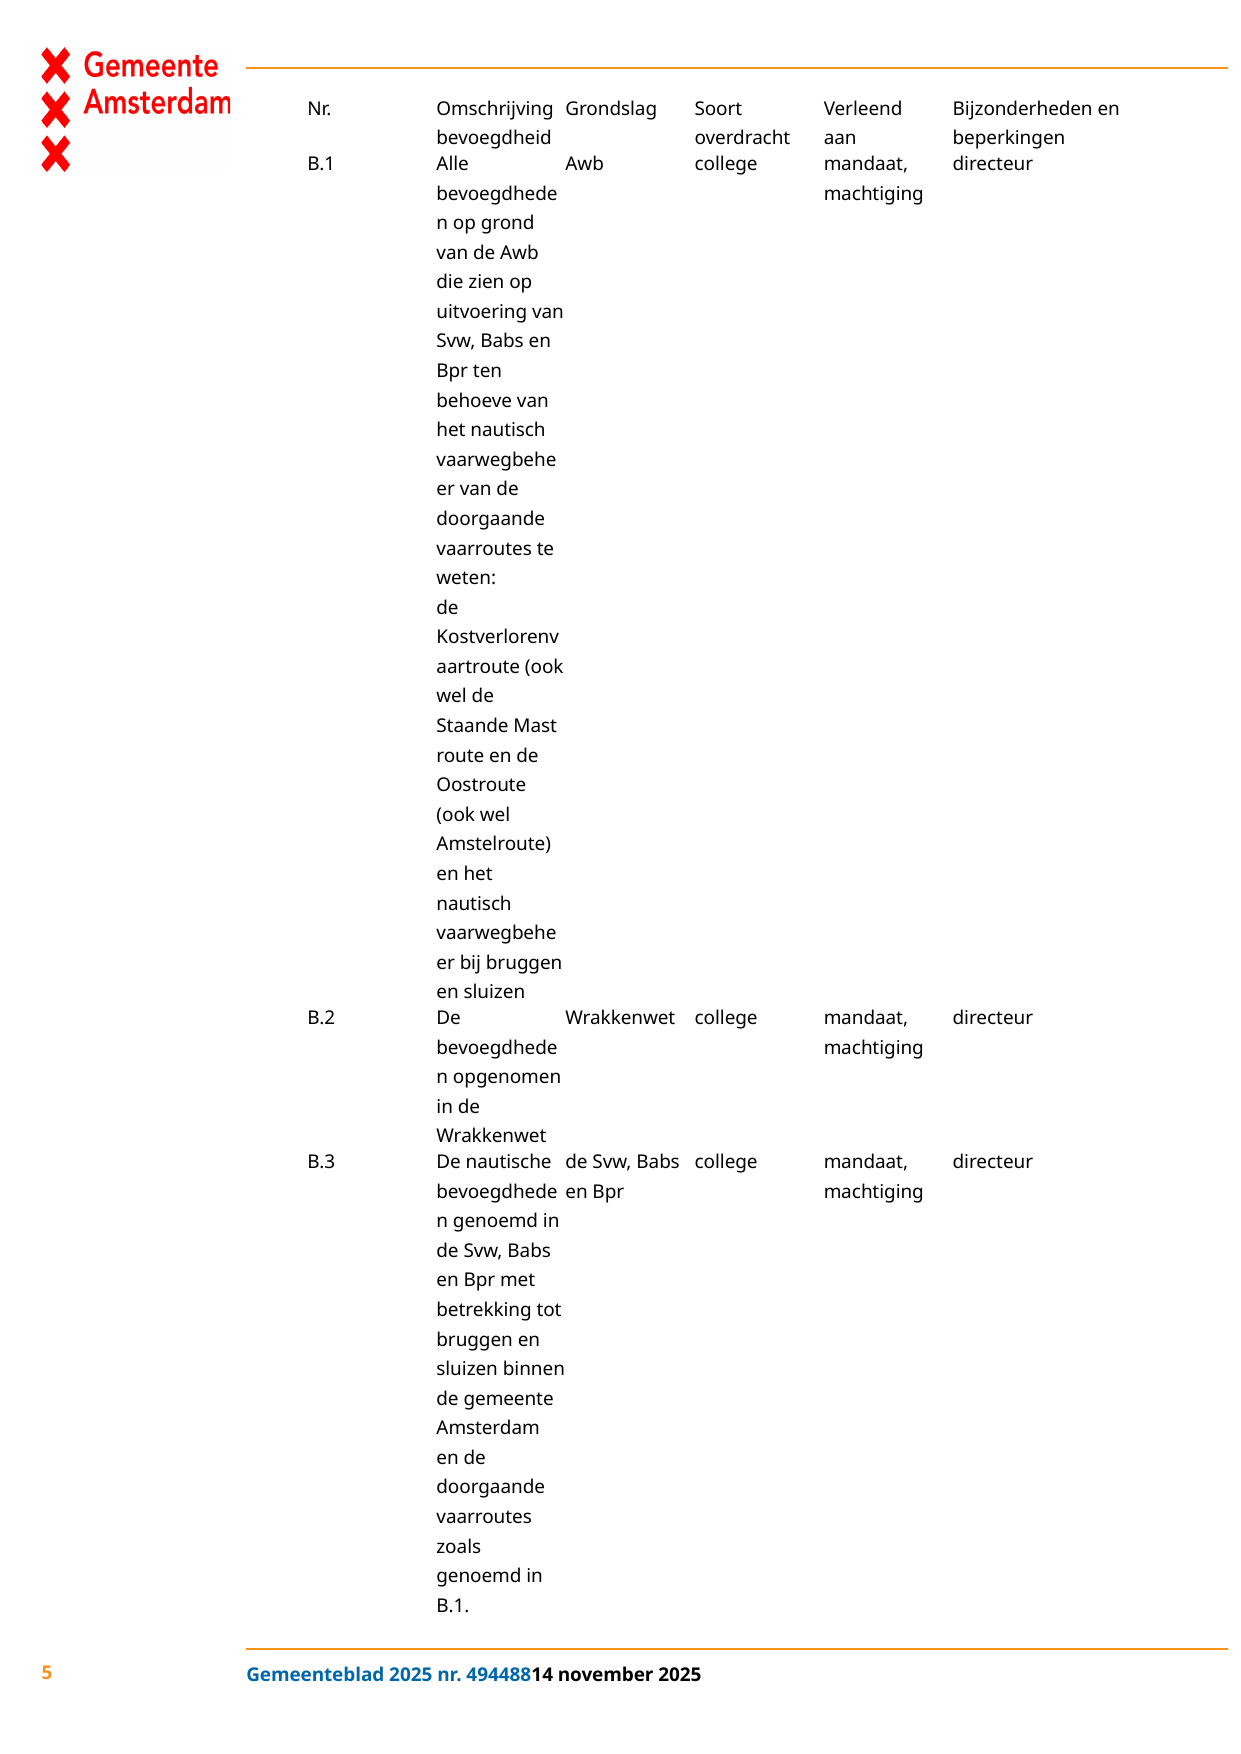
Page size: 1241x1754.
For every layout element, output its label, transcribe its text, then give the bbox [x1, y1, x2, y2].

table_cell De nautische bevoegdheden genoemd in de Svw, Babs en Bpr met betrekking tot bruggen en sluizen binnen de gemeente Amsterdam en de doorgaande vaarroutes zoals genoemd in B.1. [436, 1148, 565, 1612]
table_header Bijzonderheden en beperkingen [953, 95, 1211, 150]
table_cell college [694, 1148, 823, 1612]
table_header Nr. [307, 95, 436, 150]
table_cell mandaat, machtiging [824, 1004, 952, 1148]
table_cell B.1 [307, 150, 436, 1004]
table_header Soort overdracht [694, 95, 823, 150]
table_cell Awb [565, 150, 694, 1004]
table_cell directeur [953, 1004, 1211, 1148]
table_cell Wrakkenwet [565, 1004, 694, 1148]
table_cell directeur [953, 150, 1211, 1004]
table_header Omschrijving bevoegdheid [436, 95, 565, 150]
table_cell B.3 [307, 1148, 436, 1612]
table_cell B.2 [307, 1004, 436, 1148]
table_header Verleend aan [824, 95, 952, 150]
table_cell directeur [953, 1148, 1211, 1612]
table_cell De bevoegdheden opgenomen in de Wrakkenwet [436, 1004, 565, 1148]
picture [41, 47, 231, 172]
table_cell college [694, 150, 823, 1004]
table_cell mandaat, machtiging [824, 1148, 952, 1612]
table_cell mandaat, machtiging [824, 150, 952, 1004]
table_cell college [694, 1004, 823, 1148]
table_cell Alle bevoegdheden op grond van de Awb die zien op uitvoering van Svw, Babs en Bpr ten behoeve van het nautisch vaarwegbeheer van de doorgaande vaarroutes te weten: de Kostverlorenvaartroute (ook wel de Staande Mast route en de Oostroute (ook wel Amstelroute) en het nautisch vaarwegbeheer bij bruggen en sluizen [436, 150, 565, 1004]
table_header Grondslag [565, 95, 694, 150]
table_cell de Svw, Babs en Bpr [565, 1148, 694, 1612]
